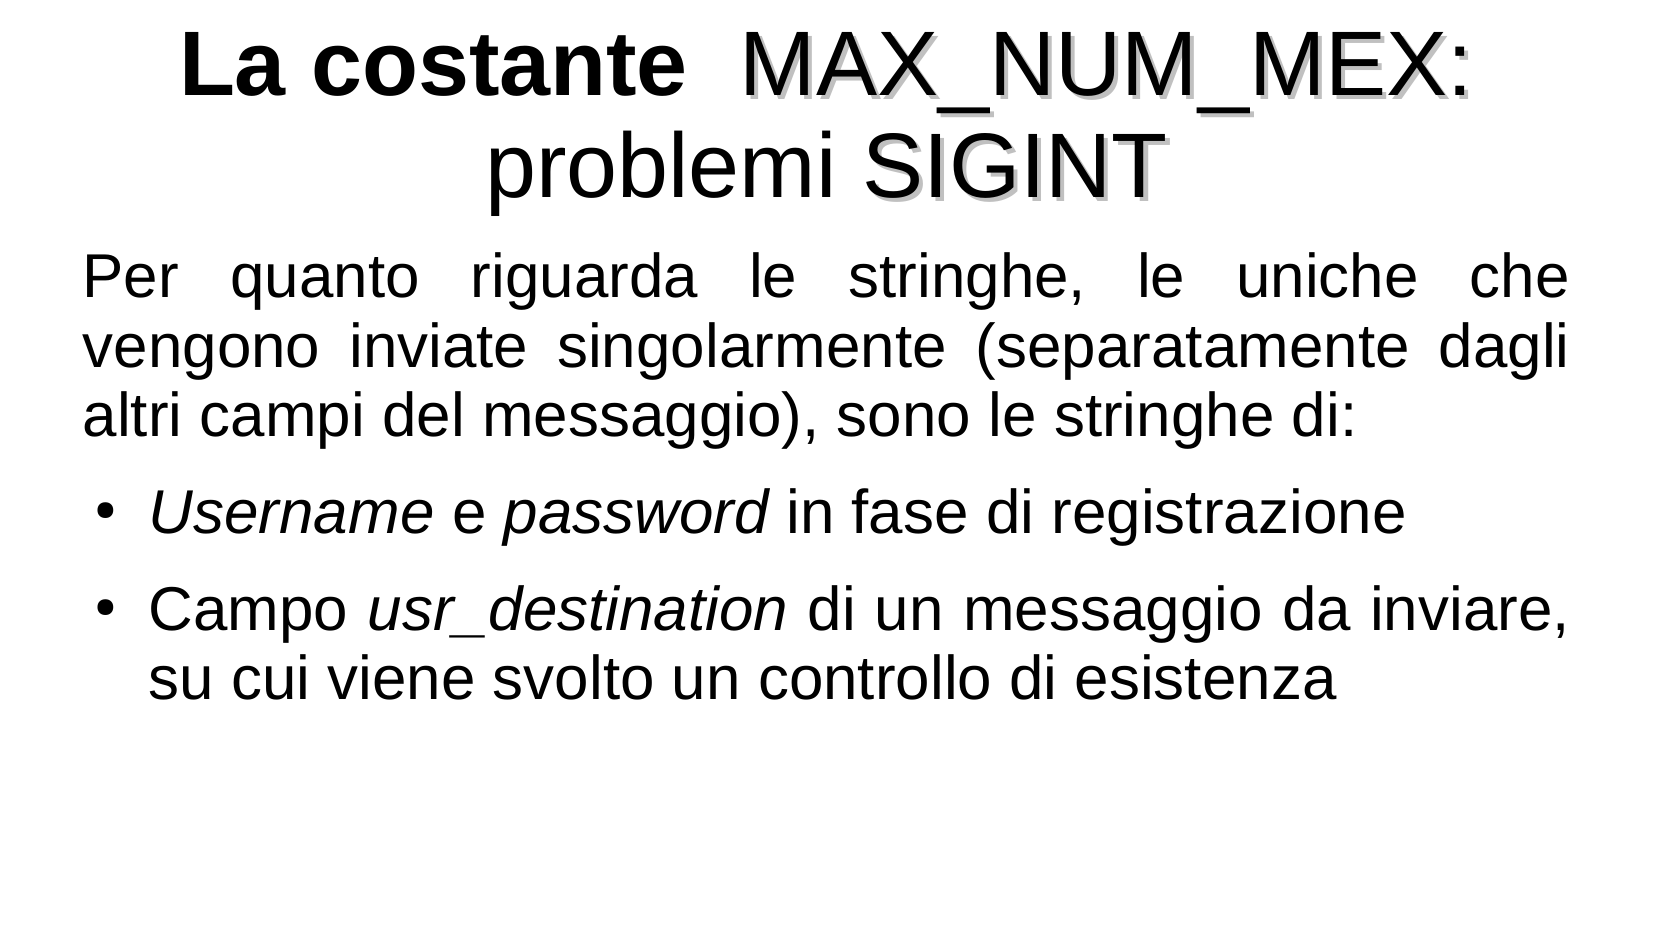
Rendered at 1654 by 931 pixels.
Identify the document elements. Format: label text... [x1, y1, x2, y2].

list Per quanto riguarda le stringhe, le uniche che vengono inviate singolarmente (separatamente dagli altri campi del messaggio), sono le stringhe di: Username e password in fase di registrazione Campo usr_destination di un messaggio da inviare, su cui viene svolto un controllo di esistenza [82, 241, 1571, 781]
title La costante MAX_NUM_MEX: problemi SIGINT [82, 12, 1571, 218]
